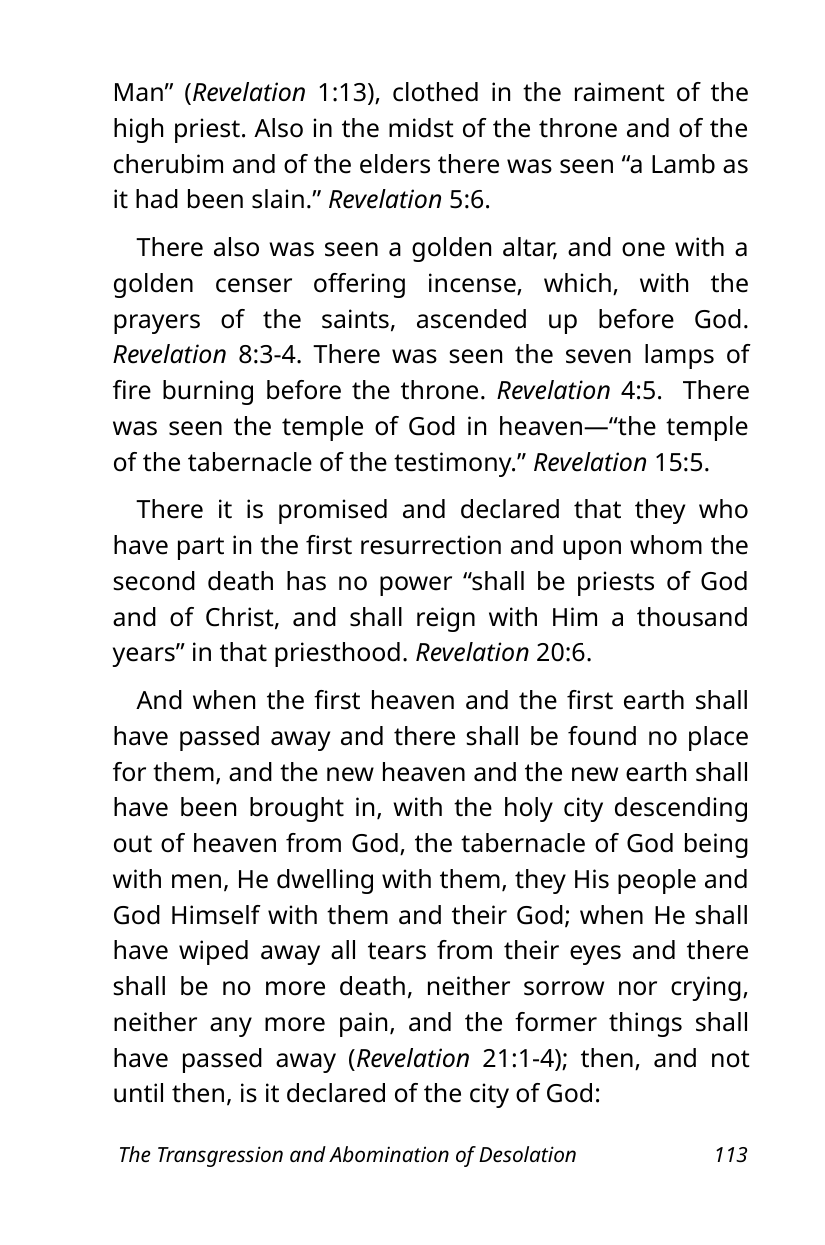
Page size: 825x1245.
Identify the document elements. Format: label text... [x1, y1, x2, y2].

text There it is promised and declared that they who have part in the first resurrection and upon whom the second death has no power “shall be priests of God and of Christ, and shall reign with Him a thousand years” in that priesthood. Revelation 20:6. [112, 492, 750, 669]
text There also was seen a golden altar, and one with a golden censer offering incense, which, with the prayers of the saints, ascended up before God. Revelation 8:3-4. There was seen the seven lamps of fire burning before the throne. Revelation 4:5. There was seen the temple of God in heaven—“the temple of the tabernacle of the testimony.” Revelation 15:5. [112, 230, 750, 478]
text And when the first heaven and the first earth shall have passed away and there shall be found no place for them, and the new heaven and the new earth shall have been brought in, with the holy city descending out of heaven from God, the tabernacle of God being with men, He dwelling with them, they His people and God Himself with them and their God; when He shall have wiped away all tears from their eyes and there shall be no more death, neither sorrow nor crying, neither any more pain, and the former things shall have passed away (Revelation 21:1-4); then, and not until then, is it declared of the city of God: [112, 683, 750, 1110]
text Man” (Revelation 1:13), clothed in the raiment of the high priest. Also in the midst of the throne and of the cherubim and of the elders there was seen “a Lamb as it had been slain.” Revelation 5:6. [112, 75, 750, 216]
